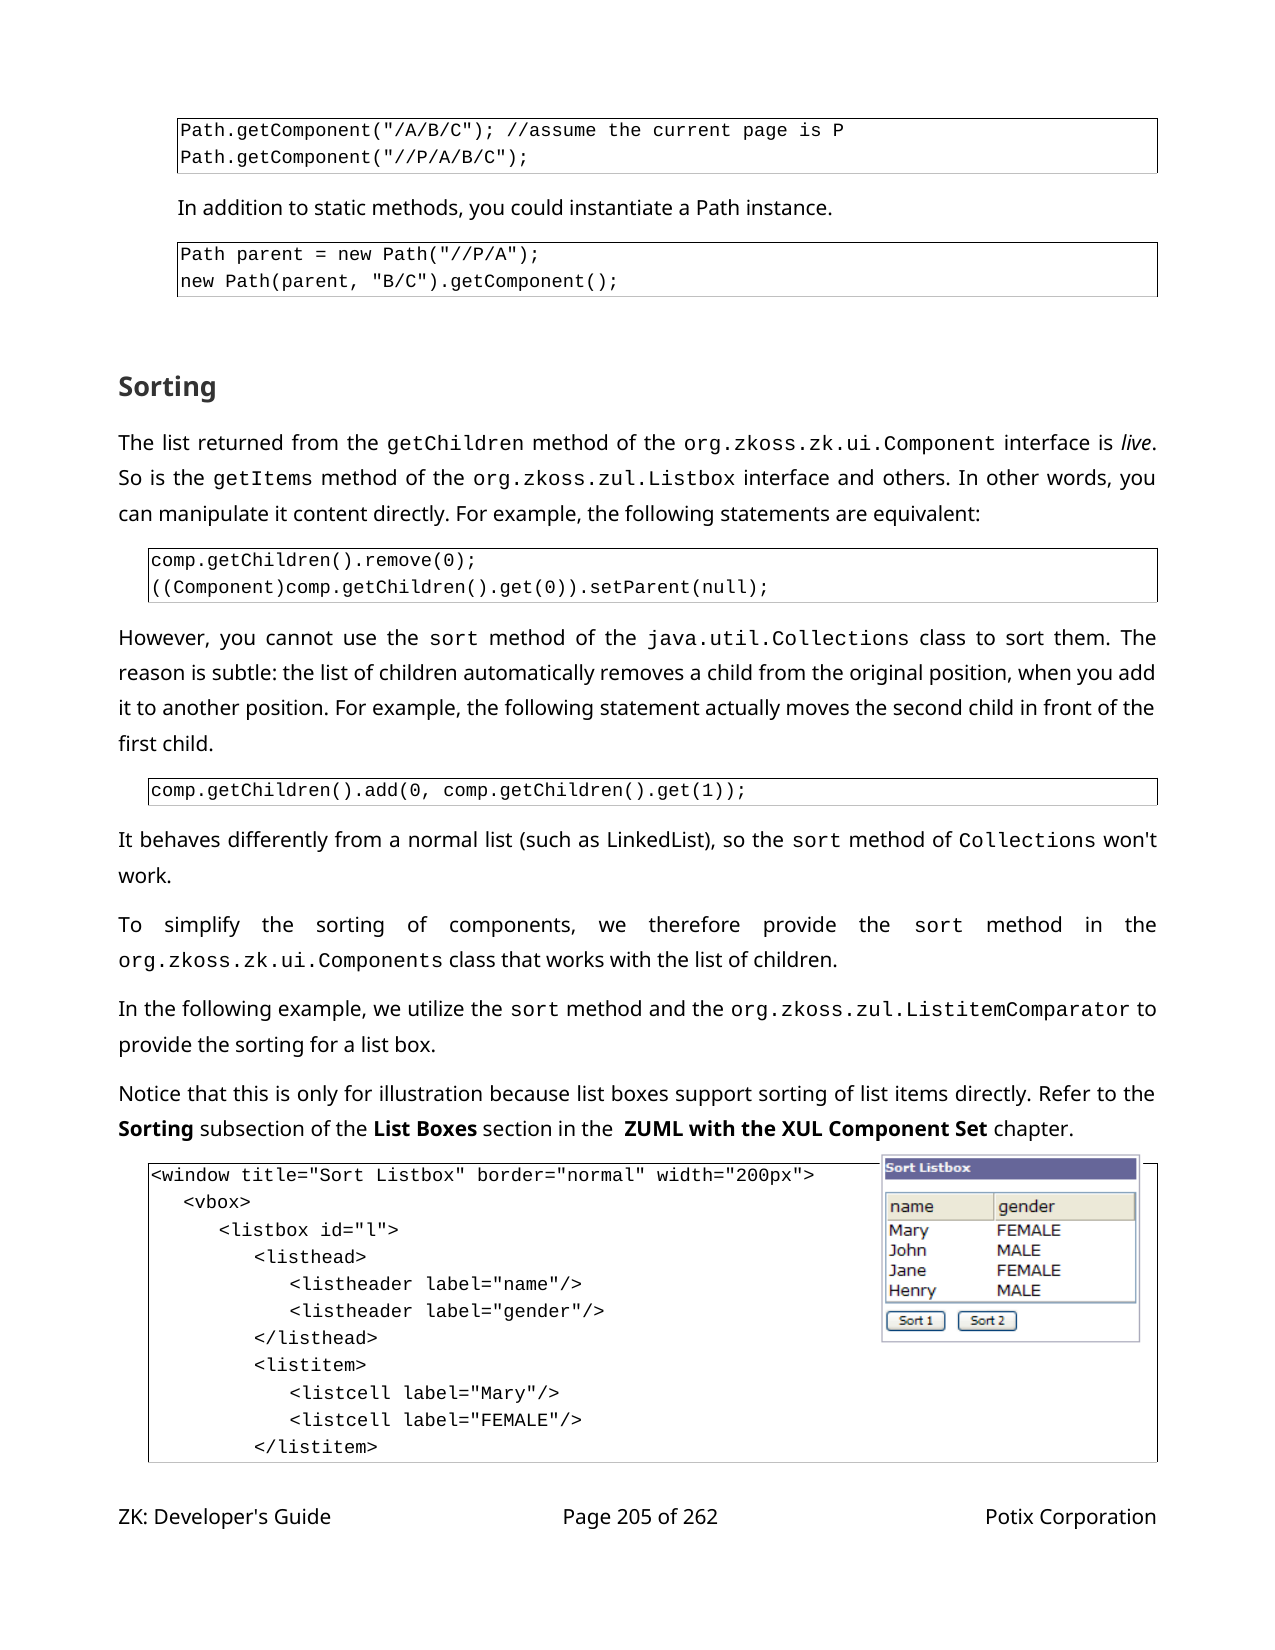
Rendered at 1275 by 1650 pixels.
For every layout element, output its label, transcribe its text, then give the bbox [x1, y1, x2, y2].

text [1144, 1217, 1157, 1242]
text new Path(parent, "B/C").getComponent(); [178, 269, 1157, 296]
text <listheader label="name"/> [149, 1272, 879, 1296]
text In addition to static methods, you could instantiate a Path instance. [177, 193, 1157, 221]
text <listheader label="gender"/> [149, 1299, 879, 1323]
text </listitem> [149, 1435, 1157, 1462]
text <listcell label="FEMALE"/> [149, 1408, 1157, 1432]
text [1144, 1244, 1157, 1269]
text However, you cannot use the sort method of the java.util.Collections class to sort them. The reason is subtle: the list of children automatically removes a child from the original position, when you add it to another position. For example, the following statement actually moves the second child in front of the first child. [118, 623, 1157, 757]
text Path.getComponent("/A/B/C"); //assume the current page is P [178, 119, 1157, 142]
text Path parent = new Path("//P/A"); [178, 243, 1157, 266]
text <vbox> [149, 1190, 879, 1214]
text In the following example, we utilize the sort method and the org.zkoss.zul.ListitemComparator to provide the sorting for a list box. [118, 994, 1157, 1058]
text To simplify the sorting of components, we therefore provide the sort method in the org.zkoss.zk.ui.Components class that works with the list of children. [118, 910, 1157, 974]
text <listcell label="Mary"/> [149, 1381, 1157, 1405]
text [1144, 1190, 1157, 1214]
text It behaves differently from a normal list (such as LinkedList), so the sort method of Collections won't work. [118, 826, 1157, 889]
text Notice that this is only for illustration because list boxes support sorting of list items directly. Refer to the Sorting subsection of the List Boxes section in the ZUML with the XUL Component Set chapter. [118, 1079, 1157, 1142]
text The list returned from the getChildren method of the org.zkoss.zk.ui.Component interface is live. So is the getItems method of the org.zkoss.zul.Listbox interface and others. In other words, you can manipulate it content directly. For example, the following statements are equivalent: [118, 428, 1157, 527]
text ((Component)comp.getChildren().get(0)).setParent(null); [149, 575, 1157, 602]
text <listitem> [149, 1353, 1157, 1378]
text <listbox id="l"> [149, 1217, 879, 1242]
subtitle Sorting [118, 367, 1157, 404]
text <listhead> [149, 1244, 879, 1269]
text <window title="Sort Listbox" border="normal" width="200px"> [149, 1164, 879, 1187]
picture [879, 1152, 1144, 1345]
text comp.getChildren().add(0, comp.getChildren().get(1)); [149, 779, 1157, 805]
text Path.getComponent("//P/A/B/C"); [178, 145, 1157, 173]
text </listhead> [149, 1326, 1157, 1350]
text comp.getChildren().remove(0); [149, 549, 1157, 572]
